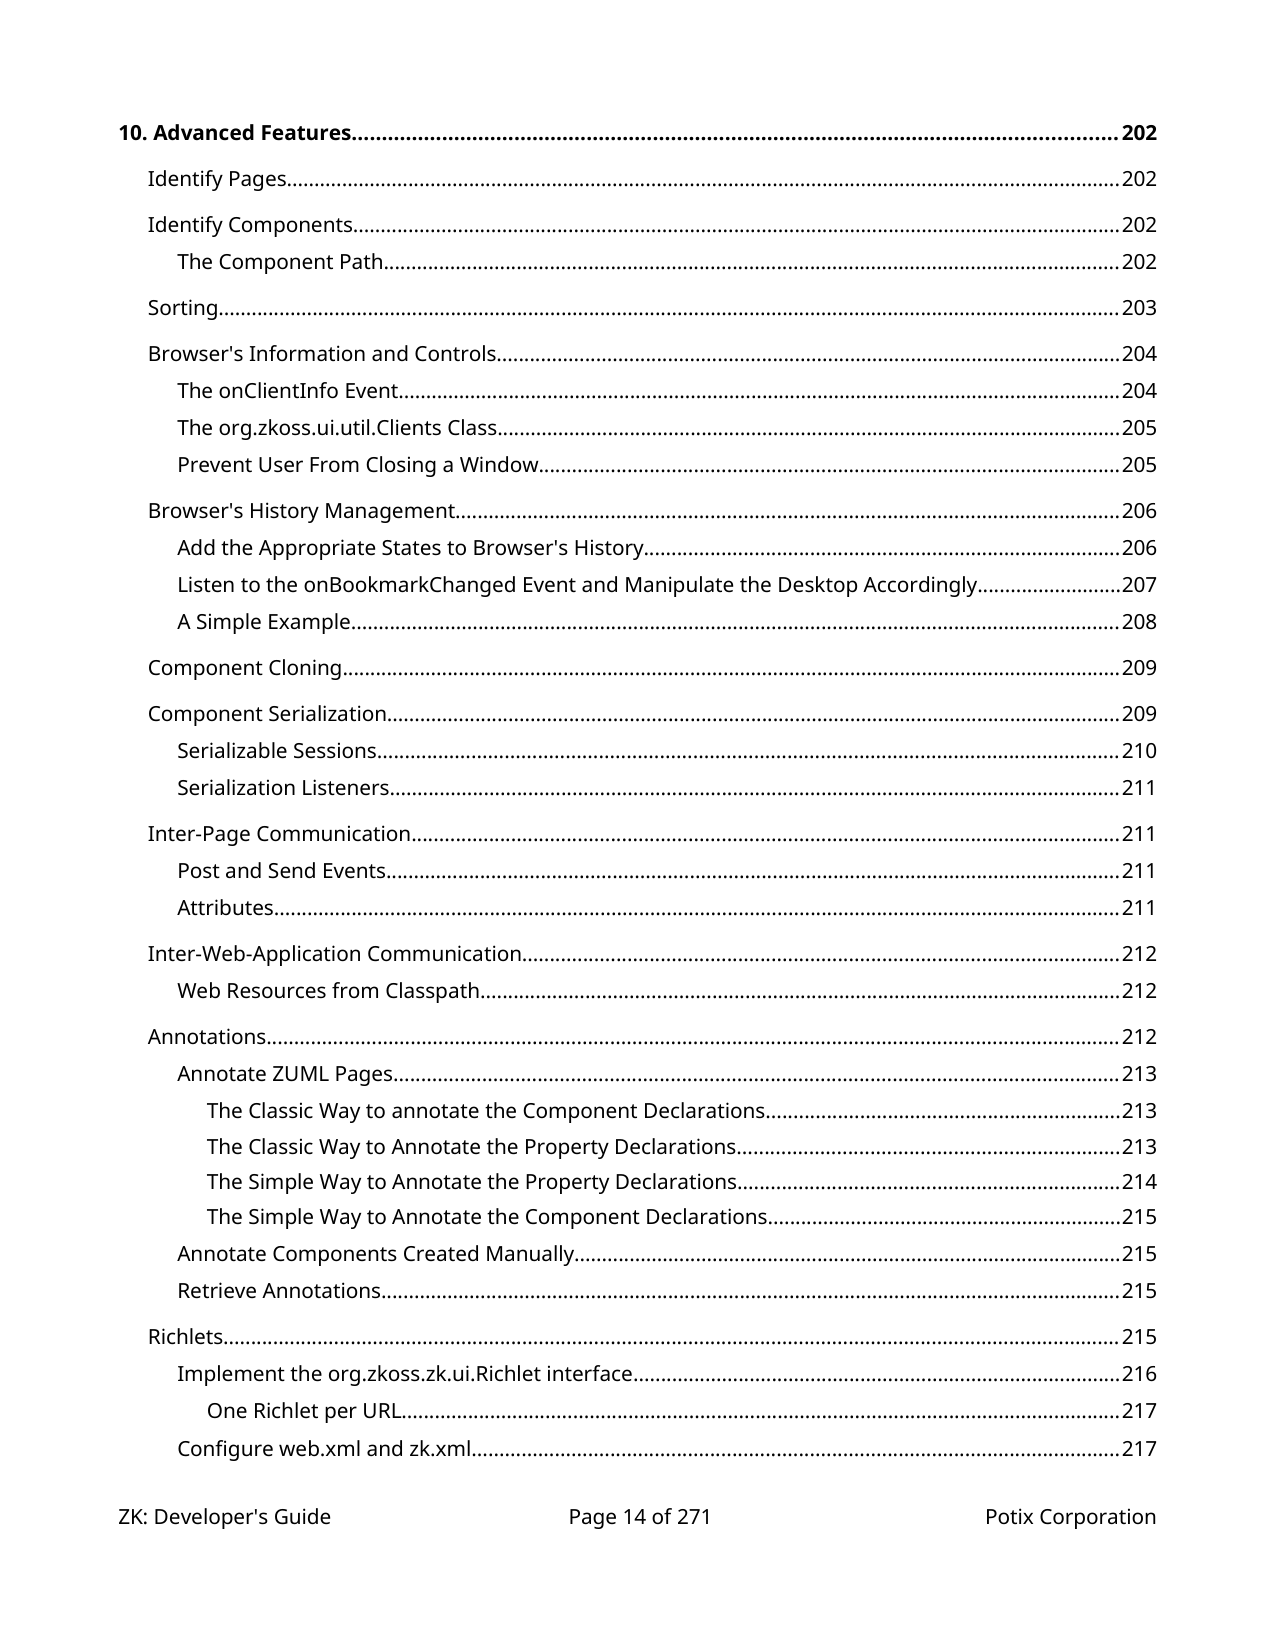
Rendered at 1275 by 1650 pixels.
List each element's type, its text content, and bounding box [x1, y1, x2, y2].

text Serialization Listeners 211 [177, 773, 1157, 802]
text Annotate ZUML Pages 213 [177, 1059, 1157, 1088]
text Annotate Components Created Manually 215 [177, 1239, 1157, 1268]
text Identify Components 202 [148, 210, 1157, 238]
text Post and Send Events 211 [177, 856, 1157, 885]
text Component Cloning 209 [148, 653, 1157, 682]
text One Richlet per URL 217 [207, 1397, 1157, 1425]
text Attributes 211 [177, 893, 1157, 922]
text Inter-Web-Application Communication 212 [148, 939, 1157, 968]
text The Classic Way to annotate the Component Declarations 213 [207, 1097, 1157, 1125]
text Component Serialization 209 [148, 699, 1157, 727]
text Serializable Sessions 210 [177, 736, 1157, 764]
text Browser's Information and Controls 204 [148, 339, 1157, 367]
text Prevent User From Closing a Window 205 [177, 450, 1157, 478]
text Web Resources from Classpath 212 [177, 977, 1157, 1005]
text The onClientInfo Event 204 [177, 376, 1157, 404]
text Richlets 215 [148, 1322, 1157, 1351]
text 10. Advanced Features 202 [118, 118, 1157, 146]
text Browser's History Management 206 [148, 496, 1157, 524]
text Sorting 203 [148, 293, 1157, 321]
text The Component Path 202 [177, 247, 1157, 275]
text A Simple Example 208 [177, 607, 1157, 636]
text Inter-Page Communication 211 [148, 819, 1157, 848]
text The Simple Way to Annotate the Component Declarations 215 [207, 1202, 1157, 1231]
text Identify Pages 202 [148, 164, 1157, 192]
text Configure web.xml and zk.xml 217 [177, 1434, 1157, 1462]
text Listen to the onBookmarkChanged Event and Manipulate the Desktop Accordingly 207 [177, 570, 1157, 598]
text The org.zkoss.ui.util.Clients Class 205 [177, 413, 1157, 441]
text Implement the org.zkoss.zk.ui.Richlet interface 216 [177, 1359, 1157, 1388]
text Add the Appropriate States to Browser's History 206 [177, 533, 1157, 561]
text Annotations 212 [148, 1022, 1157, 1051]
text The Classic Way to Annotate the Property Declarations 213 [207, 1132, 1157, 1160]
text The Simple Way to Annotate the Property Declarations 214 [207, 1167, 1157, 1195]
text Retrieve Annotations 215 [177, 1276, 1157, 1305]
